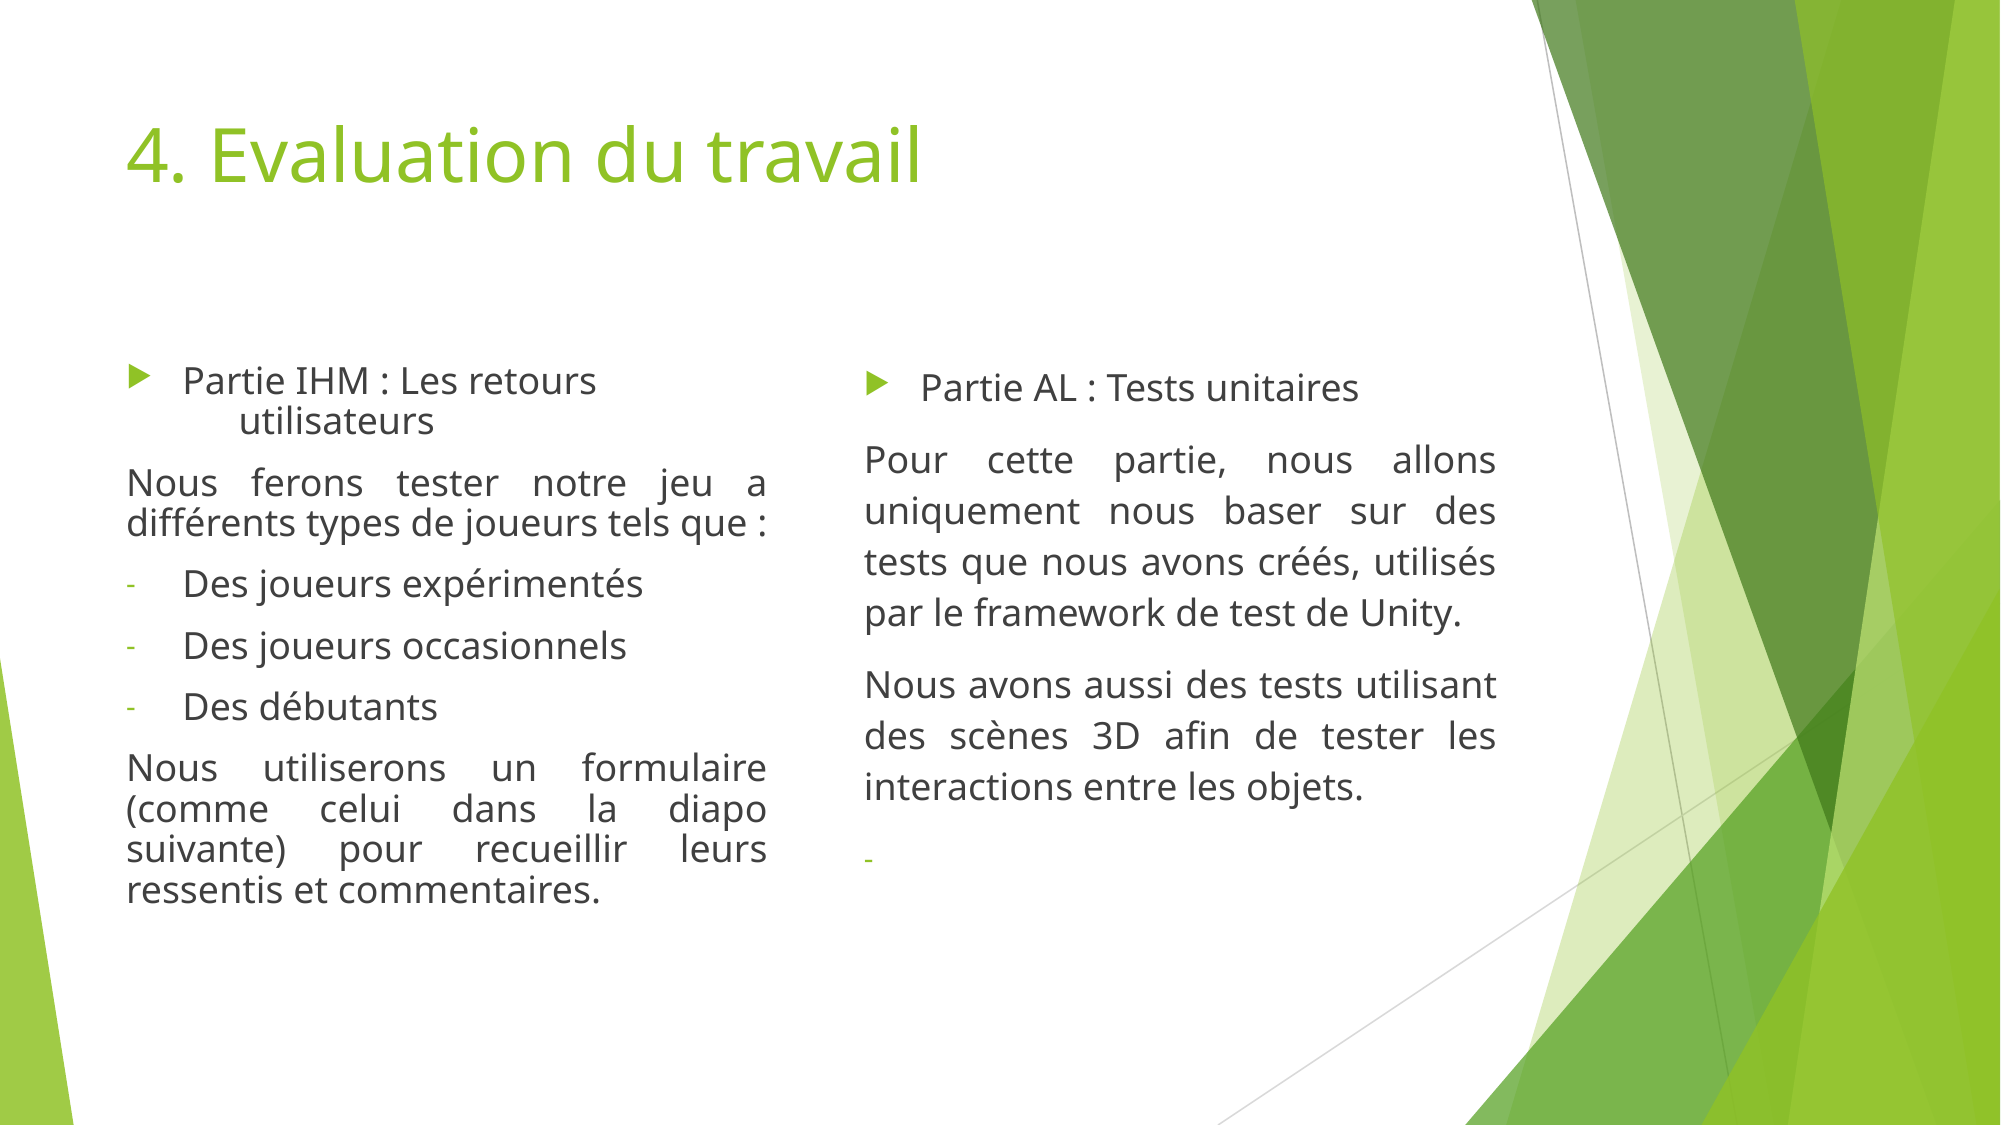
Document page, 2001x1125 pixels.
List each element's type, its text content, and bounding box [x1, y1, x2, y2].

text_box Partie AL : Tests unitaires Pour cette partie, nous allons uniquement nous baser sur des tests que nous avons créés, utilisés par le framework de test de Unity. Nous avons aussi des tests utilisant des scènes 3D afin de tester les interactions entre les objets. [848, 354, 1522, 868]
list Partie IHM : Les retours utilisateurs Nous ferons tester notre jeu a différents types de joueurs tels que : Des joueurs expérimentés Des joueurs occasionnels Des débutants Nous utiliserons un formulaire (comme celui dans la diapo suivante) pour recueillir leurs ressentis et commentaires. [111, 354, 784, 935]
title 4. Evaluation du travail [111, 99, 1522, 317]
